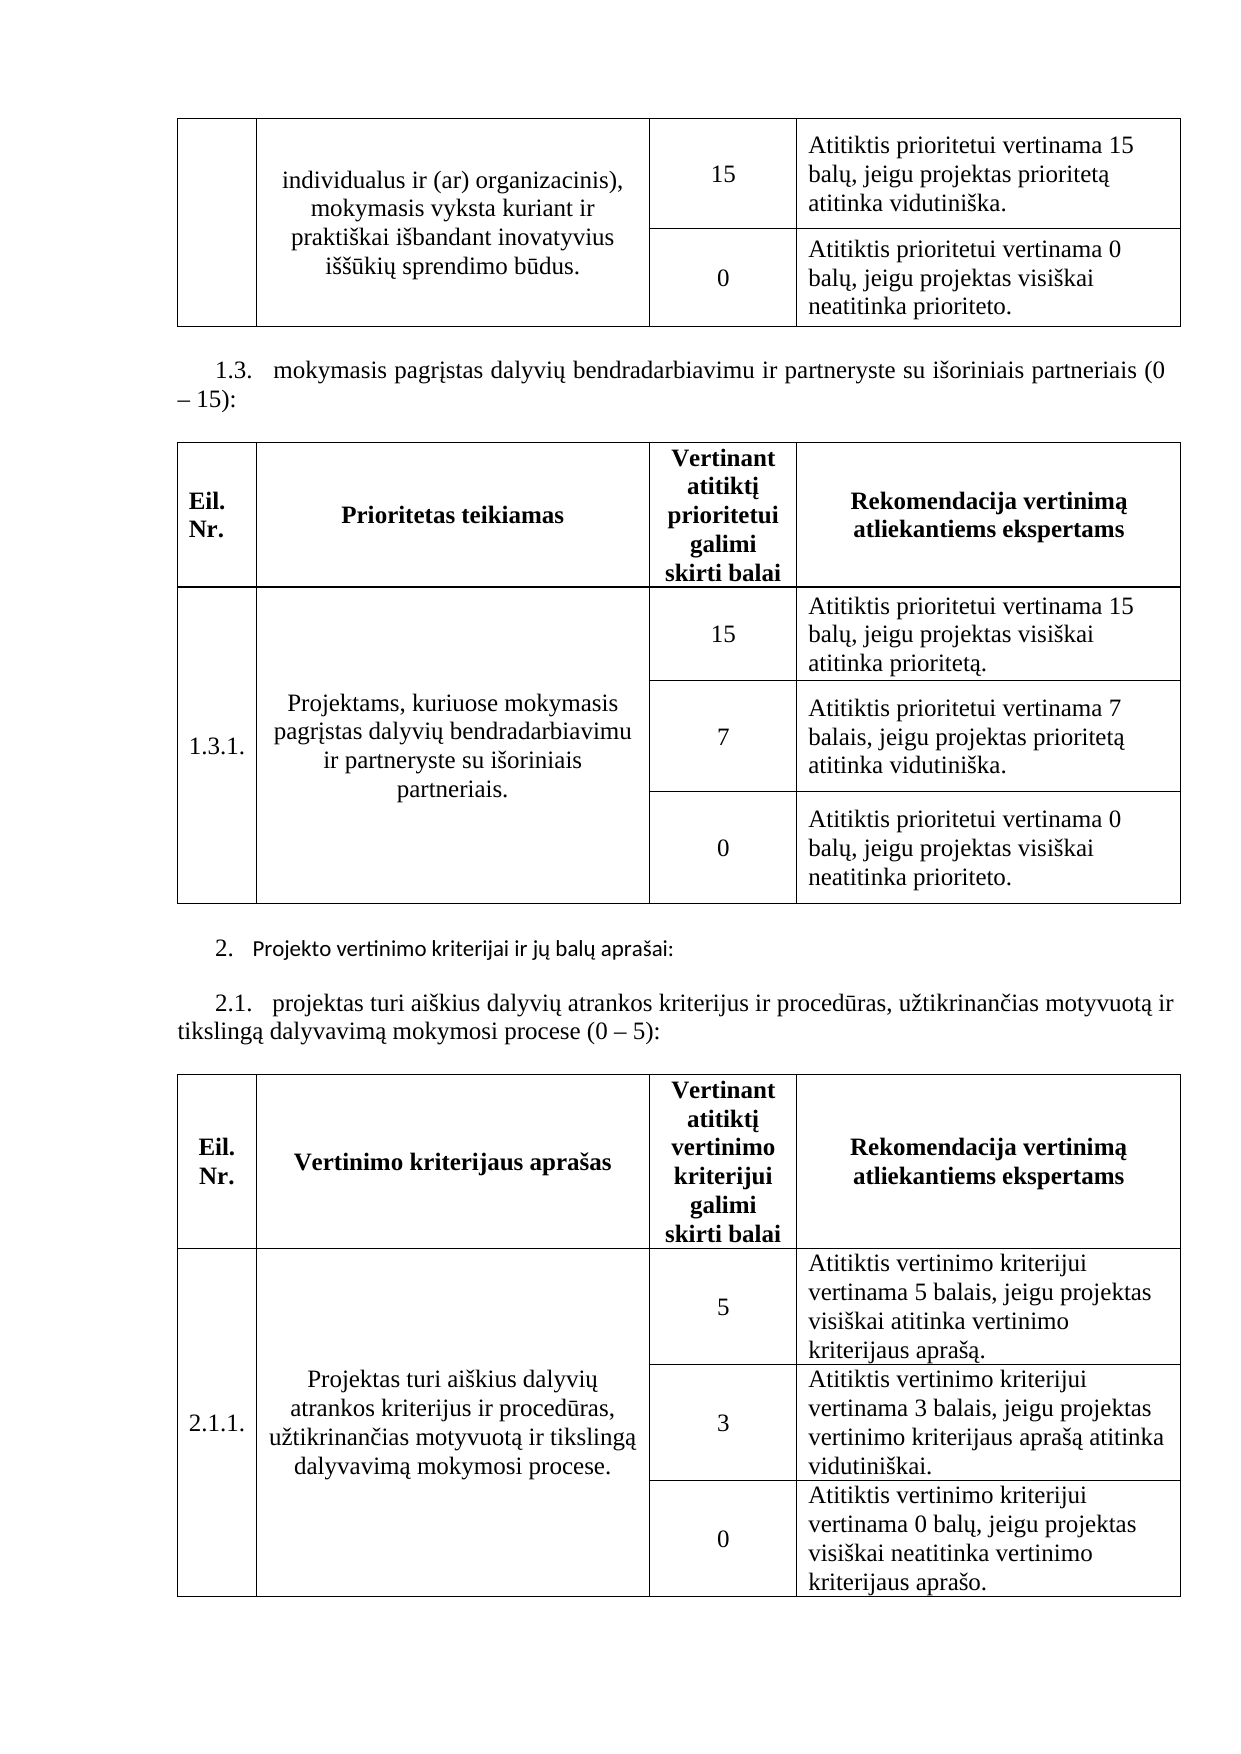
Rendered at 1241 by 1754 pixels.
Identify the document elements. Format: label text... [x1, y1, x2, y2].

text 2. Projekto vertinimo kriterijai ir jų balų aprašai: [215, 933, 1181, 962]
table_cell Projektams, kuriuose mokymasis pagrįstas dalyvių bendradarbiavimu ir partneryste su išoriniais partneriais. [257, 588, 649, 903]
table_header Prioritetas teikiamas [257, 443, 649, 586]
table_cell 15 [650, 119, 796, 227]
table_header Eil. Nr. [178, 443, 256, 586]
table_cell Atitiktis vertinimo kriterijui vertinama 0 balų, jeigu projektas visiškai neatitinka vertinimo kriterijaus aprašo. [797, 1481, 1180, 1596]
table_cell individualus ir (ar) organizacinis), mokymasis vyksta kuriant ir praktiškai išbandant inovatyvius iššūkių sprendimo būdus. [257, 119, 649, 326]
table_header Vertinimo kriterijaus aprašas [257, 1075, 649, 1247]
text 1.3. mokymasis pagrįstas dalyvių bendradarbiavimu ir partneryste su išoriniais partneriais (0 – 15): [177, 355, 1167, 413]
table_cell [178, 119, 256, 326]
table_cell Projektas turi aiškius dalyvių atrankos kriterijus ir procedūras, užtikrinančias motyvuotą ir tikslingą dalyvavimą mokymosi procese. [257, 1249, 649, 1596]
table_header Vertinant atitiktį vertinimo kriterijui galimi skirti balai [650, 1075, 796, 1247]
table_cell Atitiktis prioritetui vertinama 7 balais, jeigu projektas prioritetą atitinka vidutiniška. [797, 681, 1180, 791]
table_cell 2.1.1. [178, 1249, 256, 1596]
table_cell 0 [650, 229, 796, 326]
table_cell Atitiktis prioritetui vertinama 15 balų, jeigu projektas prioritetą atitinka vidutiniška. [797, 119, 1180, 227]
table_cell Atitiktis prioritetui vertinama 0 balų, jeigu projektas visiškai neatitinka prioriteto. [797, 229, 1180, 326]
table_cell 7 [650, 681, 796, 791]
table_cell Atitiktis prioritetui vertinama 0 balų, jeigu projektas visiškai neatitinka prioriteto. [797, 792, 1180, 903]
text 2.1. projektas turi aiškius dalyvių atrankos kriterijus ir procedūras, užtikrinančias motyvuotą ir tikslingą dalyvavimą mokymosi procese (0 – 5): [177, 988, 1181, 1045]
table_cell Atitiktis vertinimo kriterijui vertinama 3 balais, jeigu projektas vertinimo kriterijaus aprašą atitinka vidutiniškai. [797, 1365, 1180, 1479]
table_header Rekomendacija vertinimą atliekantiems ekspertams [797, 443, 1180, 586]
table_cell 3 [650, 1365, 796, 1479]
table_header Rekomendacija vertinimą atliekantiems ekspertams [797, 1075, 1180, 1247]
table_cell 0 [650, 792, 796, 903]
table_cell 1.3.1. [178, 588, 256, 903]
table_header Eil. Nr. [178, 1075, 256, 1247]
table_cell 5 [650, 1249, 796, 1363]
table_header Vertinant atitiktį prioritetui galimi skirti balai [650, 443, 796, 586]
table_cell Atitiktis vertinimo kriterijui vertinama 5 balais, jeigu projektas visiškai atitinka vertinimo kriterijaus aprašą. [797, 1249, 1180, 1363]
table_cell 15 [650, 588, 796, 680]
table_cell 0 [650, 1481, 796, 1596]
table_cell Atitiktis prioritetui vertinama 15 balų, jeigu projektas visiškai atitinka prioritetą. [797, 588, 1180, 680]
